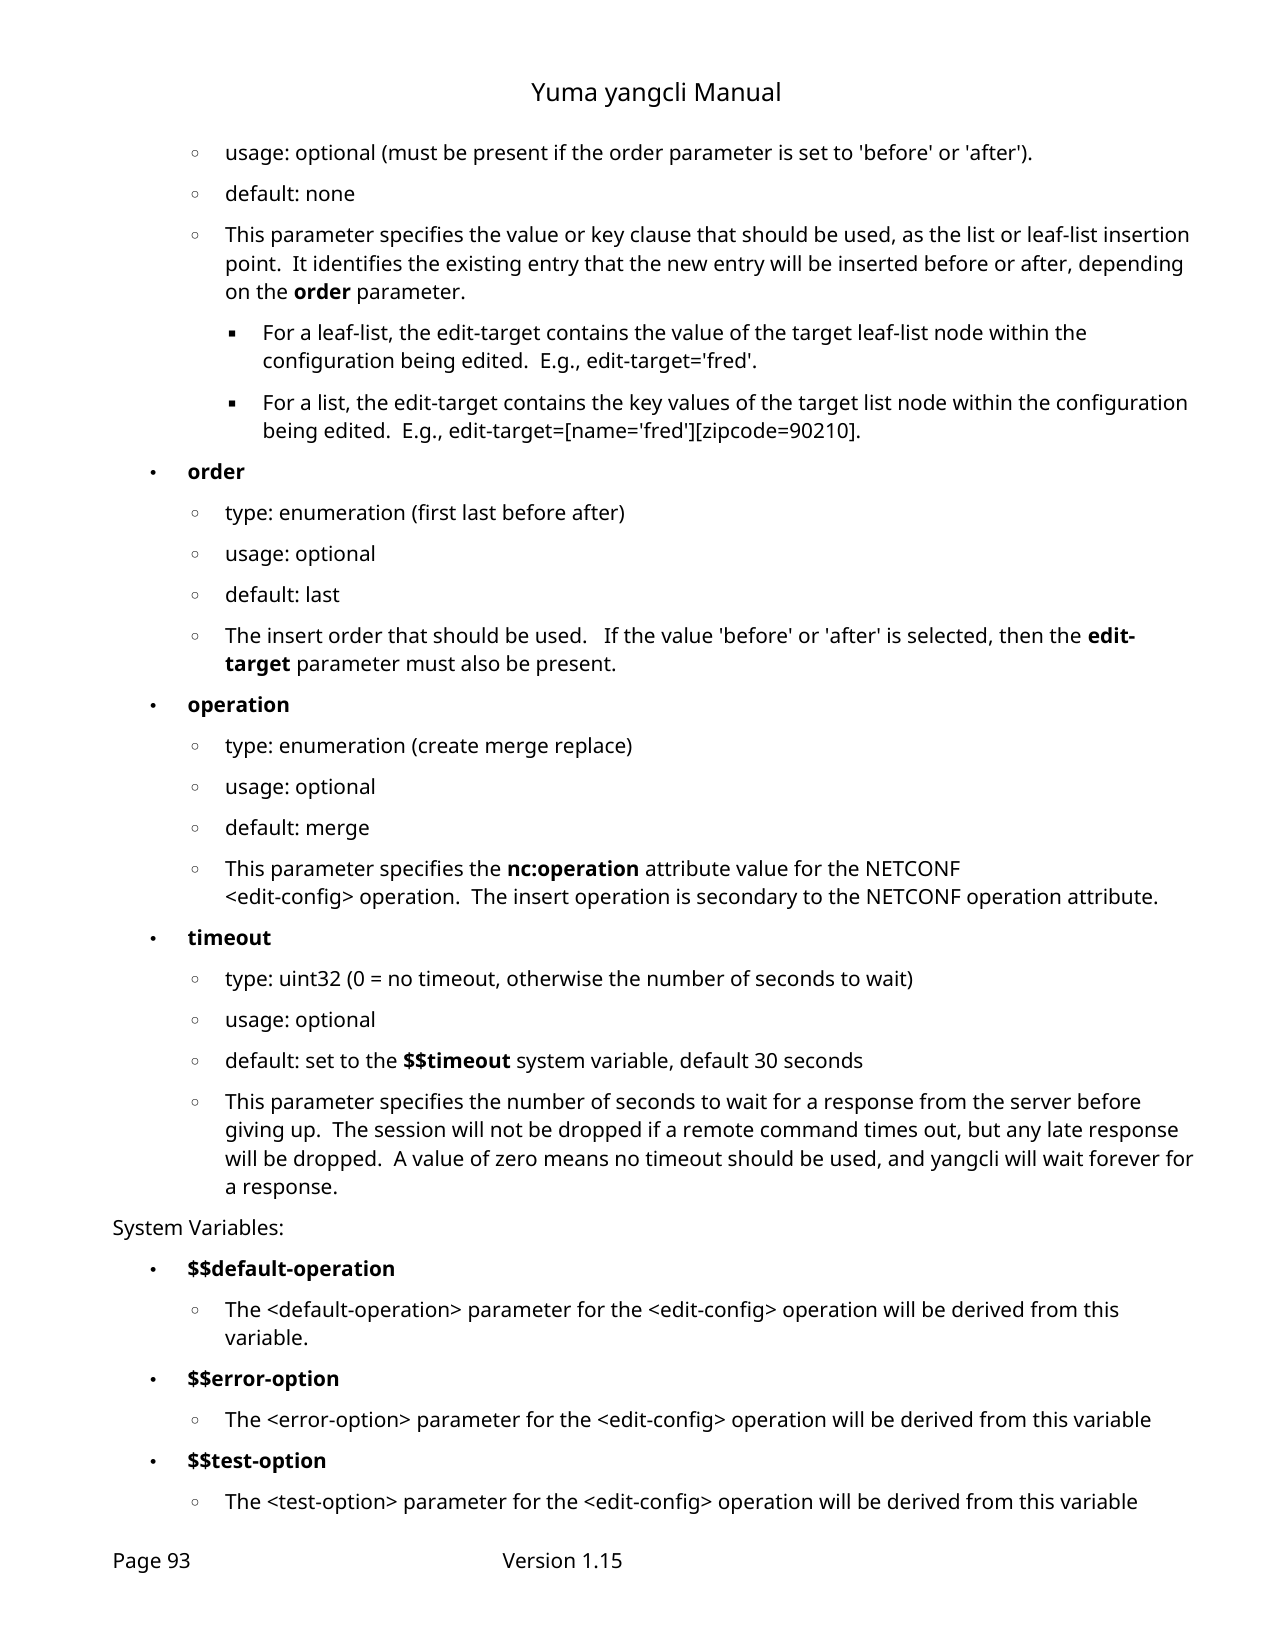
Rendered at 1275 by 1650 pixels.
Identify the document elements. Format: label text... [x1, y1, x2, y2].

list This parameter specifies the nc:operation attribute value for the NETCONF <edit-config> operation. The insert operation is secondary to the NETCONF operation attribute. [187, 854, 1200, 911]
list default: none [187, 179, 1200, 208]
text System Variables: [112, 1213, 1200, 1242]
list operation [150, 690, 1200, 718]
list The <default-operation> parameter for the <edit-config> operation will be derived from this variable. [187, 1295, 1200, 1352]
list The <error-option> parameter for the <edit-config> operation will be derived from this variable [187, 1405, 1200, 1434]
list For a leaf-list, the edit-target contains the value of the target leaf-list node within the configuration being edited. E.g., edit-target='fred'. [225, 318, 1200, 375]
list type: uint32 (0 = no timeout, otherwise the number of seconds to wait) [187, 964, 1200, 993]
list default: last [187, 580, 1200, 608]
list usage: optional [187, 1005, 1200, 1033]
list default: merge [187, 813, 1200, 841]
list $$test-option [150, 1446, 1200, 1475]
list order [150, 457, 1200, 485]
list $$default-operation [150, 1254, 1200, 1283]
list usage: optional [187, 772, 1200, 800]
list type: enumeration (create merge replace) [187, 731, 1200, 759]
list The <test-option> parameter for the <edit-config> operation will be derived from this variable [187, 1487, 1200, 1516]
list This parameter specifies the number of seconds to wait for a response from the server before giving up. The session will not be dropped if a remote command times out, but any late response will be dropped. A value of zero means no timeout should be used, and yangcli will wait forever for a response. [187, 1087, 1200, 1201]
list timeout [150, 923, 1200, 952]
list The insert order that should be used. If the value 'before' or 'after' is selected, then the edit-target parameter must also be present. [187, 621, 1200, 678]
list usage: optional [187, 539, 1200, 567]
list default: set to the $$timeout system variable, default 30 seconds [187, 1046, 1200, 1074]
list This parameter specifies the value or key clause that should be used, as the list or leaf-list insertion point. It identifies the existing entry that the new entry will be inserted before or after, depending on the order parameter. [187, 220, 1200, 306]
list $$error-option [150, 1364, 1200, 1393]
list For a list, the edit-target contains the key values of the target list node within the configuration being edited. E.g., edit-target=[name='fred'][zipcode=90210]. [225, 388, 1200, 444]
list type: enumeration (first last before after) [187, 498, 1200, 526]
list usage: optional (must be present if the order parameter is set to 'before' or 'after'). [187, 138, 1200, 167]
